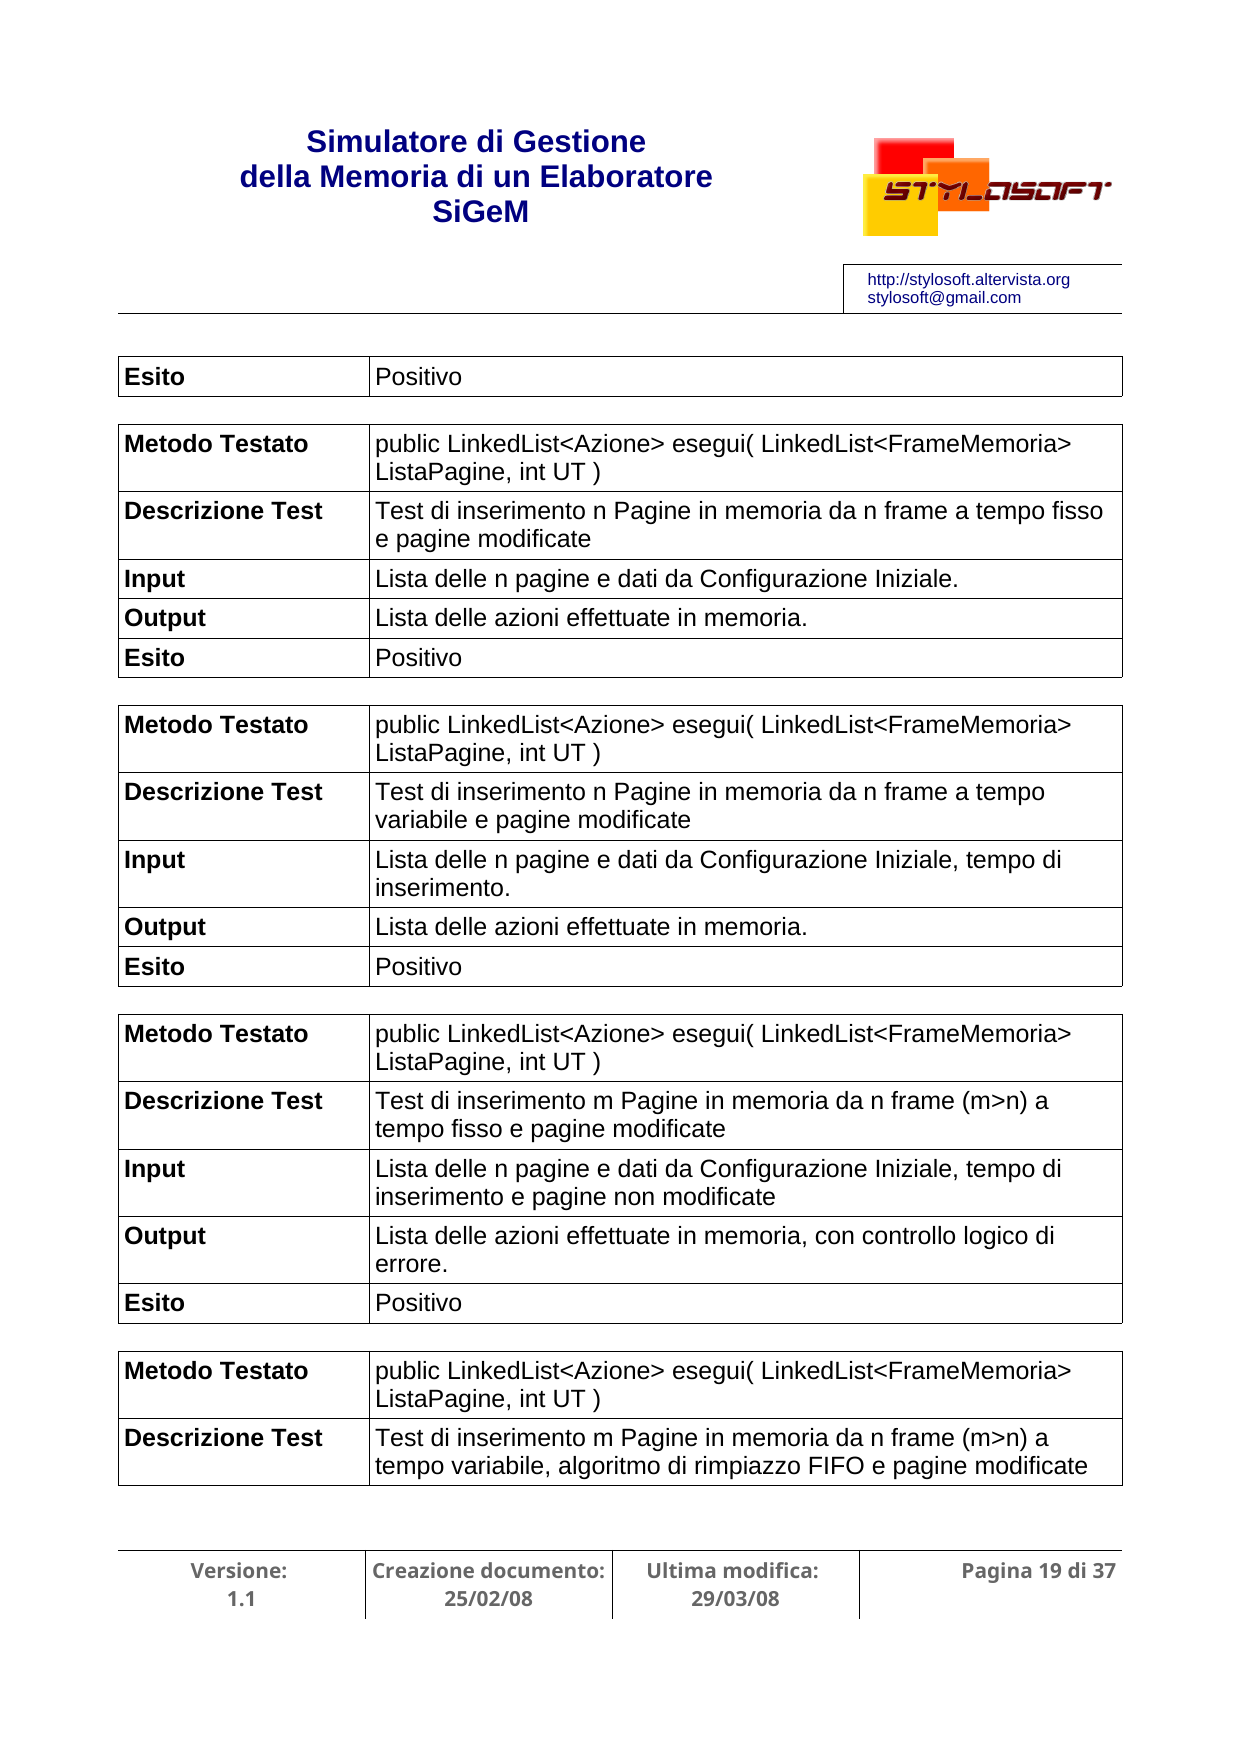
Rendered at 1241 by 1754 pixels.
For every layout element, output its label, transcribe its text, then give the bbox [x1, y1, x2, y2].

table_cell Test di inserimento n Pagine in memoria da n frame a tempo fisso e pagine modificate [370, 492, 1122, 558]
table_header public LinkedList<Azione> esegui( LinkedList<FrameMemoria> ListaPagine, int UT ) [370, 1352, 1122, 1418]
table_cell Positivo [370, 357, 1122, 396]
table_header Metodo Testato [119, 425, 369, 491]
table_cell Test di inserimento m Pagine in memoria da n frame (m>n) a tempo variabile, algoritmo di rimpiazzo FIFO e pagine modificate [370, 1419, 1122, 1485]
table_cell Descrizione Test [119, 1082, 369, 1148]
table_header public LinkedList<Azione> esegui( LinkedList<FrameMemoria> ListaPagine, int UT ) [370, 706, 1122, 772]
table_cell Input [119, 841, 369, 907]
table_cell Descrizione Test [119, 773, 369, 839]
table_header public LinkedList<Azione> esegui( LinkedList<FrameMemoria> ListaPagine, int UT ) [370, 425, 1122, 491]
table_cell Esito [119, 947, 369, 986]
table_cell Lista delle n pagine e dati da Configurazione Iniziale, tempo di inserimento. [370, 841, 1122, 907]
table_cell Lista delle azioni effettuate in memoria. [370, 599, 1122, 637]
table_cell Positivo [370, 1284, 1122, 1323]
table_header Metodo Testato [119, 1015, 369, 1081]
table_cell Lista delle azioni effettuate in memoria. [370, 908, 1122, 946]
table_cell Lista delle azioni effettuate in memoria, con controllo logico di errore. [370, 1217, 1122, 1283]
table_cell Test di inserimento m Pagine in memoria da n frame (m>n) a tempo fisso e pagine modificate [370, 1082, 1122, 1148]
table_cell Esito [119, 639, 369, 677]
table_cell Descrizione Test [119, 1419, 369, 1485]
table_header public LinkedList<Azione> esegui( LinkedList<FrameMemoria> ListaPagine, int UT ) [370, 1015, 1122, 1081]
table_header Metodo Testato [119, 1352, 369, 1418]
table_cell Lista delle n pagine e dati da Configurazione Iniziale. [370, 560, 1122, 598]
table_cell Test di inserimento n Pagine in memoria da n frame a tempo variabile e pagine modificate [370, 773, 1122, 839]
table_cell Output [119, 599, 369, 637]
table_cell Lista delle n pagine e dati da Configurazione Iniziale, tempo di inserimento e pagine non modificate [370, 1150, 1122, 1216]
table_cell Esito [119, 357, 369, 396]
table_header Metodo Testato [119, 706, 369, 772]
table_cell Esito [119, 1284, 369, 1323]
table_cell Input [119, 1150, 369, 1216]
table_cell Positivo [370, 947, 1122, 986]
table_cell Output [119, 1217, 369, 1283]
table_cell Output [119, 908, 369, 946]
table_cell Positivo [370, 639, 1122, 677]
table_cell Descrizione Test [119, 492, 369, 558]
picture [848, 123, 1117, 247]
table_cell Input [119, 560, 369, 598]
